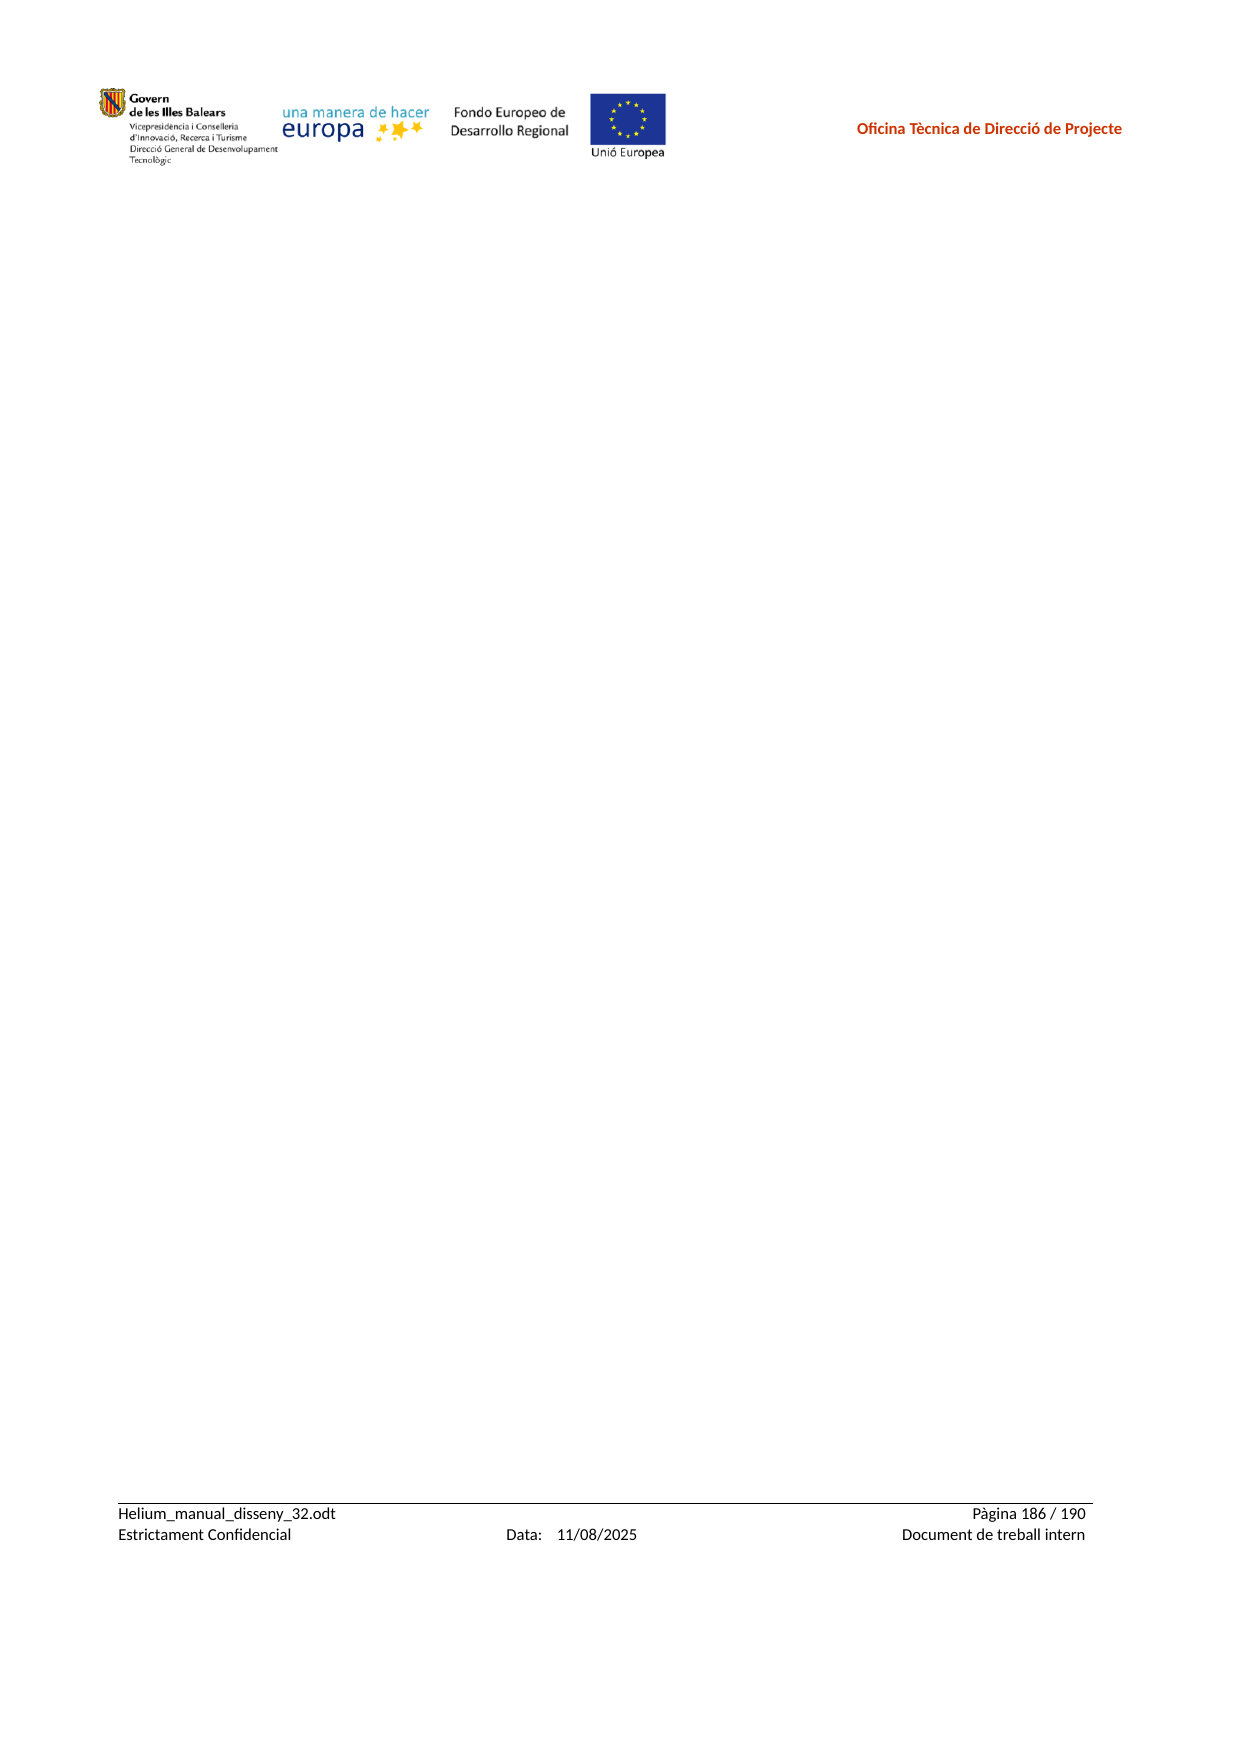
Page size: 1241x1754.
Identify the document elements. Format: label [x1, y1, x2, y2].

picture [99, 87, 668, 166]
